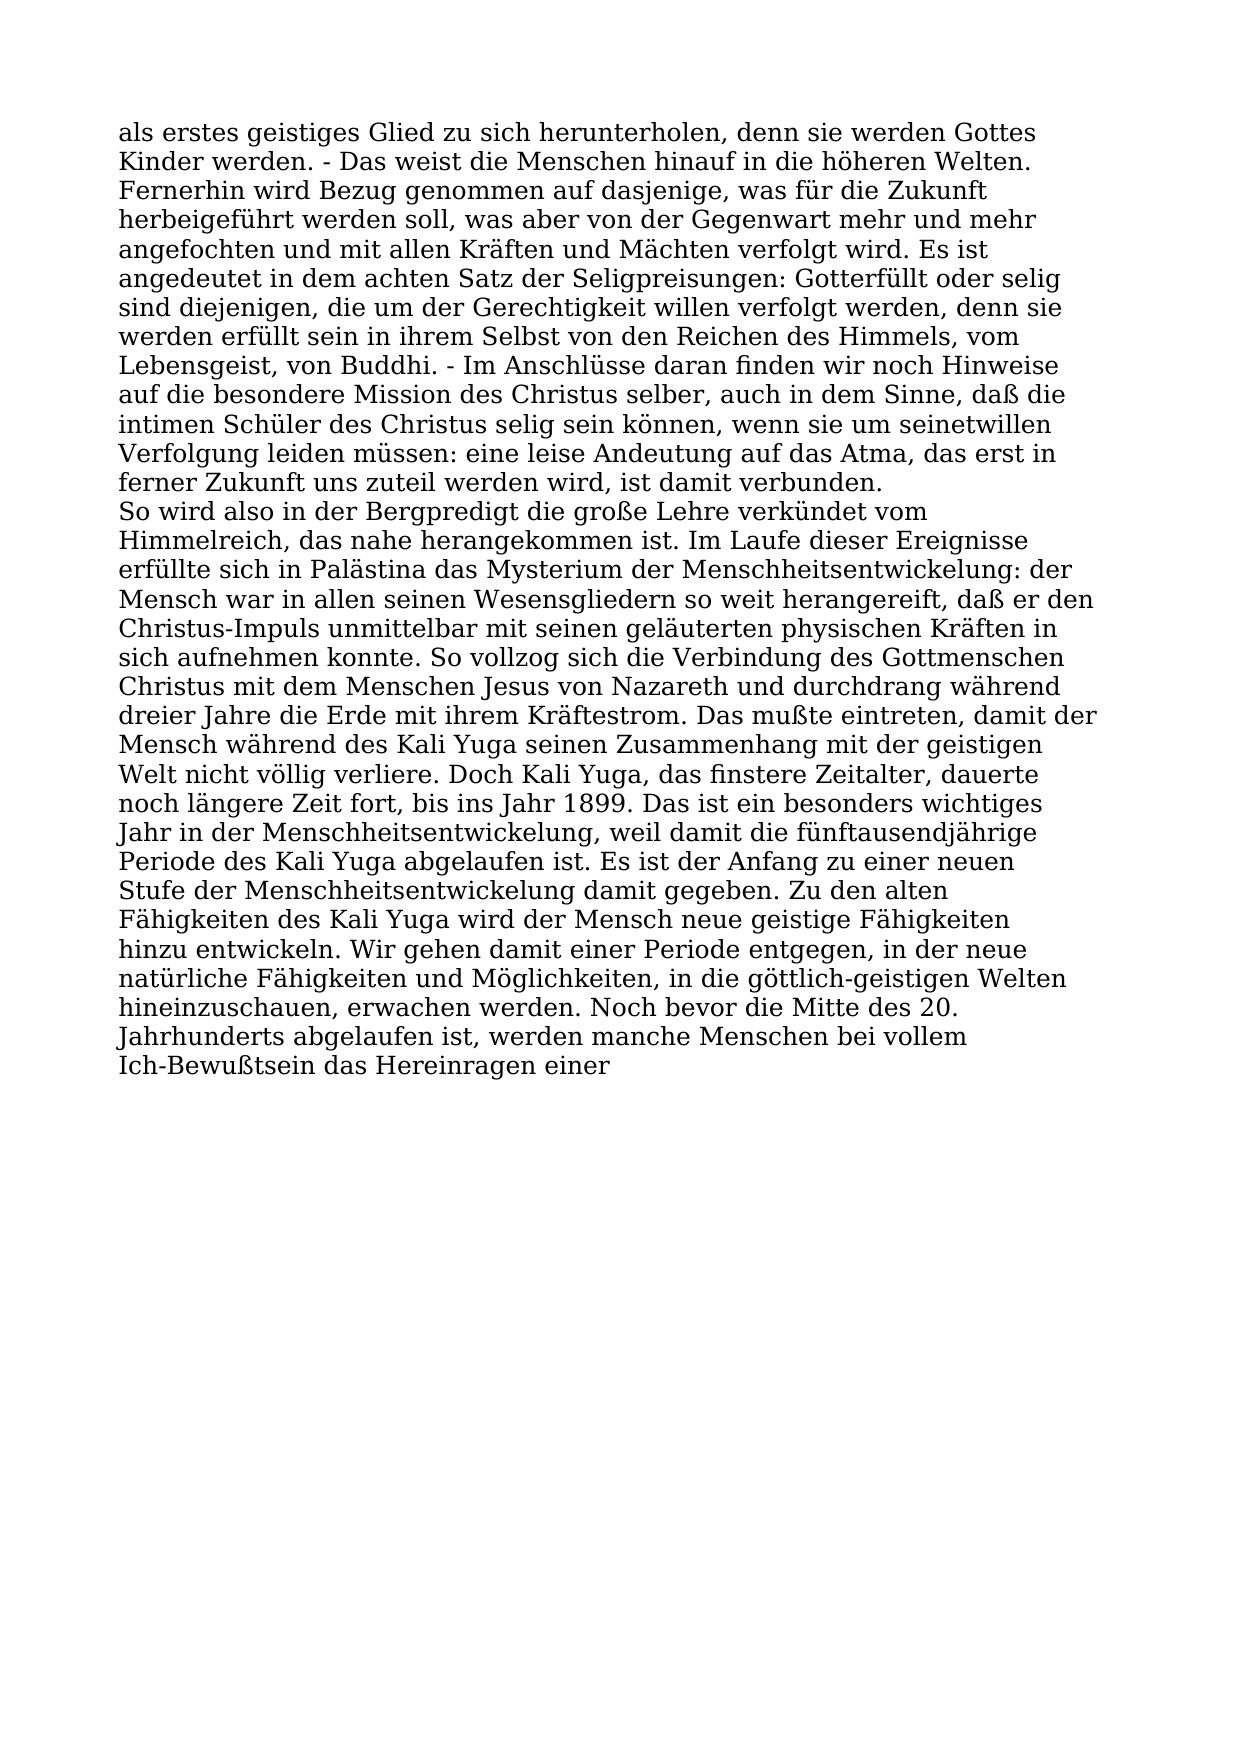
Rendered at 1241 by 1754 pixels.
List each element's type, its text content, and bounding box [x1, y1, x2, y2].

text Welt nicht völlig verliere. Doch Kali Yuga, das finstere Zeitalter, dauerte [118, 760, 1122, 789]
text erfüllte sich in Palästina das Mysterium der Menschheitsentwickelung: der [118, 556, 1122, 585]
text Christus-Impuls unmittelbar mit seinen geläuterten physischen Kräften in [118, 614, 1122, 643]
text Jahr in der Menschheitsentwickelung, weil damit die fünftausendjährige [118, 818, 1122, 847]
text auf die besondere Mission des Christus selber, auch in dem Sinne, daß die [118, 381, 1122, 410]
text intimen Schüler des Christus selig sein können, wenn sie um seinetwillen [118, 410, 1122, 439]
text angedeutet in dem achten Satz der Seligpreisungen: Gotterfüllt oder selig [118, 264, 1122, 293]
text Kinder werden. - Das weist die Menschen hinauf in die höheren Welten. [118, 147, 1122, 176]
text natürliche Fähigkeiten und Möglichkeiten, in die göttlich-geistigen Welten [118, 964, 1122, 993]
text So wird also in der Bergpredigt die große Lehre verkündet vom [118, 497, 1122, 526]
text werden erfüllt sein in ihrem Selbst von den Reichen des Himmels, vom [118, 322, 1122, 351]
text Verfolgung leiden müssen: eine leise Andeutung auf das Atma, das erst in [118, 439, 1122, 468]
text noch längere Zeit fort, bis ins Jahr 1899. Das ist ein besonders wichtiges [118, 789, 1122, 818]
text Himmelreich, das nahe herangekommen ist. Im Laufe dieser Ereignisse [118, 526, 1122, 556]
text Mensch während des Kali Yuga seinen Zusammenhang mit der geistigen [118, 731, 1122, 760]
text ferner Zukunft uns zuteil werden wird, ist damit verbunden. [118, 468, 1122, 497]
text dreier Jahre die Erde mit ihrem Kräftestrom. Das mußte eintreten, damit der [118, 701, 1122, 731]
text sich aufnehmen konnte. So vollzog sich die Verbindung des Gottmenschen [118, 643, 1122, 672]
text Jahrhunderts abgelaufen ist, werden manche Menschen bei vollem [118, 1022, 1122, 1051]
text als erstes geistiges Glied zu sich herunterholen, denn sie werden Gottes [118, 118, 1122, 147]
text Mensch war in allen seinen Wesensgliedern so weit herangereift, daß er den [118, 585, 1122, 614]
text Christus mit dem Menschen Jesus von Nazareth und durchdrang während [118, 672, 1122, 701]
text Fernerhin wird Bezug genommen auf dasjenige, was für die Zukunft [118, 176, 1122, 206]
text sind diejenigen, die um der Gerechtigkeit willen verfolgt werden, denn sie [118, 293, 1122, 322]
text Fähigkeiten des Kali Yuga wird der Mensch neue geistige Fähigkeiten [118, 906, 1122, 935]
text hinzu entwickeln. Wir gehen damit einer Periode entgegen, in der neue [118, 935, 1122, 964]
text herbeigeführt werden soll, was aber von der Gegenwart mehr und mehr [118, 206, 1122, 235]
text Stufe der Menschheitsentwickelung damit gegeben. Zu den alten [118, 876, 1122, 906]
text Ich-Bewußtsein das Hereinragen einer [118, 1051, 1122, 1081]
text hineinzuschauen, erwachen werden. Noch bevor die Mitte des 20. [118, 993, 1122, 1022]
text Periode des Kali Yuga abgelaufen ist. Es ist der Anfang zu einer neuen [118, 847, 1122, 876]
text angefochten und mit allen Kräften und Mächten verfolgt wird. Es ist [118, 235, 1122, 264]
text Lebensgeist, von Buddhi. - Im Anschlüsse daran finden wir noch Hinweise [118, 351, 1122, 381]
